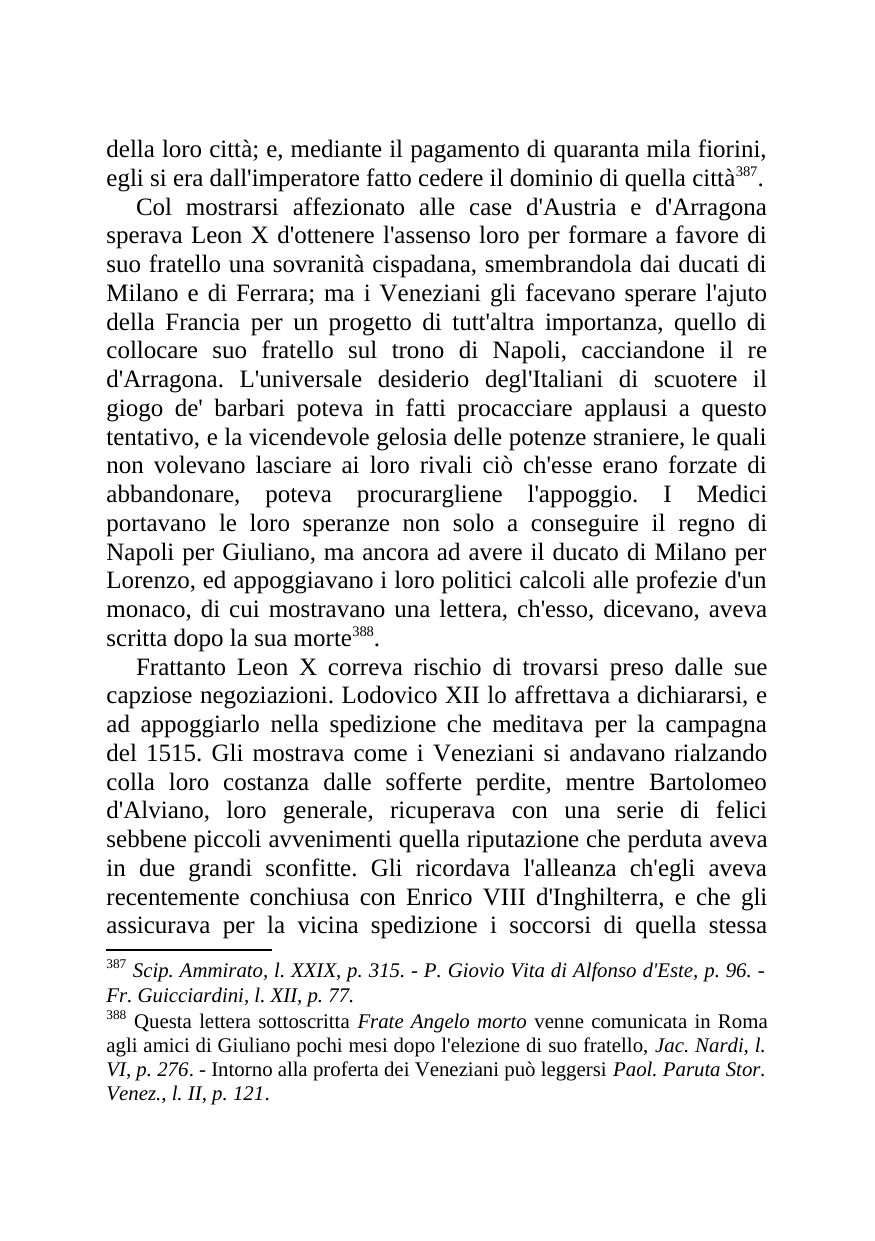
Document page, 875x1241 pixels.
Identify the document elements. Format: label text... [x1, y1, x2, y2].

text Col mostrarsi affezionato alle case d'Austria e d'Arragona sperava Leon X d'ottenere l'assenso loro per formare a favore di suo fratello una sovranità cispadana, smembrandola dai ducati di Milano e di Ferrara; ma i Veneziani gli facevano sperare l'ajuto della Francia per un progetto di tutt'altra importanza, quello di collocare suo fratello sul trono di Napoli, cacciandone il re d'Arragona. L'universale desiderio degl'Italiani di scuotere il giogo de' barbari poteva in fatti procacciare applausi a questo tentativo, e la vicendevole gelosia delle potenze straniere, le quali non volevano lasciare ai loro rivali ciò ch'esse erano forzate di abbandonare, poteva procurargliene l'appoggio. I Medici portavano le loro speranze non solo a conseguire il regno di Napoli per Giuliano, ma ancora ad avere il ducato di Milano per Lorenzo, ed appoggiavano i loro politici calcoli alle profezie d'un monaco, di cui mostravano una lettera, ch'esso, dicevano, aveva scritta dopo la sua morte. [106, 192, 768, 652]
text Questa lettera sottoscritta Frate Angelo morto venne comunicata in Roma agli amici di Giuliano pochi mesi dopo l'elezione di suo fratello, Jac. Nardi, l. VI, p. 276. - Intorno alla proferta dei Veneziani può leggersi Paol. Paruta Stor. Venez., l. II, p. 121. [106, 1007, 768, 1105]
text Scip. Ammirato, l. XXIX, p. 315. - P. Giovio Vita di Alfonso d'Este, p. 96. - Fr. Guicciardini, l. XII, p. 77. [106, 956, 768, 1007]
text Frattanto Leon X correva rischio di trovarsi preso dalle sue capziose negoziazioni. Lodovico XII lo affrettava a dichiararsi, e ad appoggiarlo nella spedizione che meditava per la campagna del 1515. Gli mostrava come i Veneziani si andavano rialzando colla loro costanza dalle sofferte perdite, mentre Bartolomeo d'Alviano, loro generale, ricuperava con una serie di felici sebbene piccoli avvenimenti quella riputazione che perduta aveva in due grandi sconfitte. Gli ricordava l'alleanza ch'egli aveva recentemente conchiusa con Enrico VIII d'Inghilterra, e che gli assicurava per la vicina spedizione i soccorsi di quella stessa [106, 652, 768, 939]
text della loro città; e, mediante il pagamento di quaranta mila fiorini, egli si era dall'imperatore fatto cedere il dominio di quella città. [106, 134, 768, 192]
